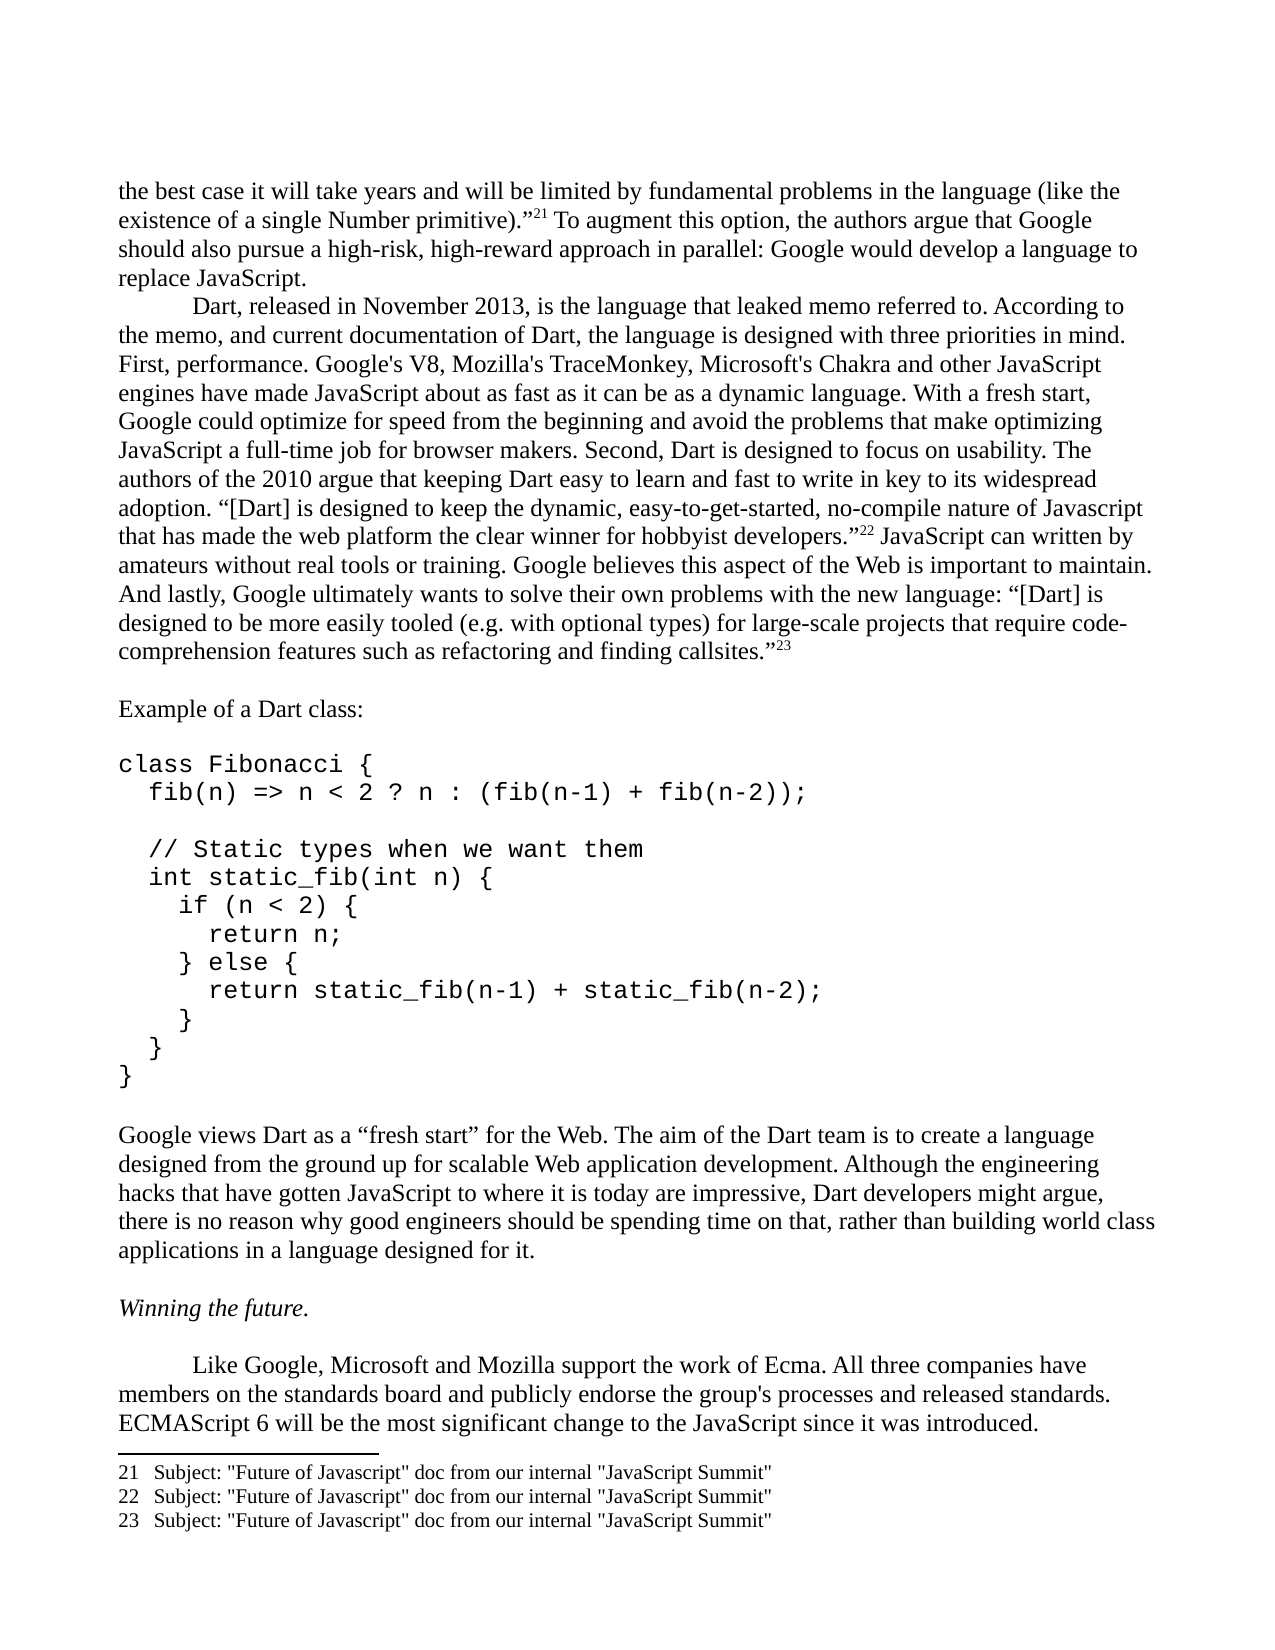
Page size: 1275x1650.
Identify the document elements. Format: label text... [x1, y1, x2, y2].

text Subject: "Future of Javascript" doc from our internal "JavaScript Summit" [118, 1508, 1157, 1532]
text class Fibonacci { [118, 751, 1157, 780]
text Like Google, Microsoft and Mozilla support the work of Ecma. All three companies have members on the standards board and publicly endorse the group's processes and released standards. ECMAScript 6 will be the most significant change to the JavaScript since it was introduced. [118, 1350, 1157, 1436]
text Google views Dart as a “fresh start” for the Web. The aim of the Dart team is to create a language designed from the ground up for scalable Web application development. Although the engineering hacks that have gotten JavaScript to where it is today are impressive, Dart developers might argue, there is no reason why good engineers should be spending time on that, rather than building world class applications in a language designed for it. [118, 1120, 1157, 1264]
text Subject: "Future of Javascript" doc from our internal "JavaScript Summit" [118, 1460, 1157, 1484]
text } [118, 1006, 1157, 1035]
text int static_fib(int n) { [118, 865, 1157, 893]
text fib(n) => n < 2 ? n : (fib(n-1) + fib(n-2)); [118, 780, 1157, 808]
text // Static types when we want them [118, 836, 1157, 865]
text Subject: "Future of Javascript" doc from our internal "JavaScript Summit" [118, 1484, 1157, 1508]
text return static_fib(n-1) + static_fib(n-2); [118, 978, 1157, 1006]
text Dart, released in November 2013, is the language that leaked memo referred to. According to the memo, and current documentation of Dart, the language is designed with three priorities in mind. First, performance. Google's V8, Mozilla's TraceMonkey, Microsoft's Chakra and other JavaScript engines have made JavaScript about as fast as it can be as a dynamic language. With a fresh start, Google could optimize for speed from the beginning and avoid the problems that make optimizing JavaScript a full-time job for browser makers. Second, Dart is designed to focus on usability. The authors of the 2010 argue that keeping Dart easy to learn and fast to write in key to its widespread adoption. “[Dart] is designed to keep the dynamic, easy-to-get-started, no-compile nature of Javascript that has made the web platform the clear winner for hobbyist developers.” JavaScript can written by amateurs without real tools or training. Google believes this aspect of the Web is important to maintain. And lastly, Google ultimately wants to solve their own problems with the new language: “[Dart] is designed to be more easily tooled (e.g. with optional types) for large-scale projects that require code-comprehension features such as refactoring and finding callsites.” [118, 291, 1157, 665]
text return n; [118, 921, 1157, 950]
text Winning the future. [118, 1293, 1157, 1321]
text Example of a Dart class: [118, 694, 1157, 723]
text if (n < 2) { [118, 893, 1157, 921]
text } else { [118, 950, 1157, 978]
text } [118, 1035, 1157, 1063]
text the best case it will take years and will be limited by fundamental problems in the language (like the existence of a single Number primitive).” To augment this option, the authors argue that Google should also pursue a high-risk, high-reward approach in parallel: Google would develop a language to replace JavaScript. [118, 176, 1157, 291]
text } [118, 1063, 1157, 1091]
